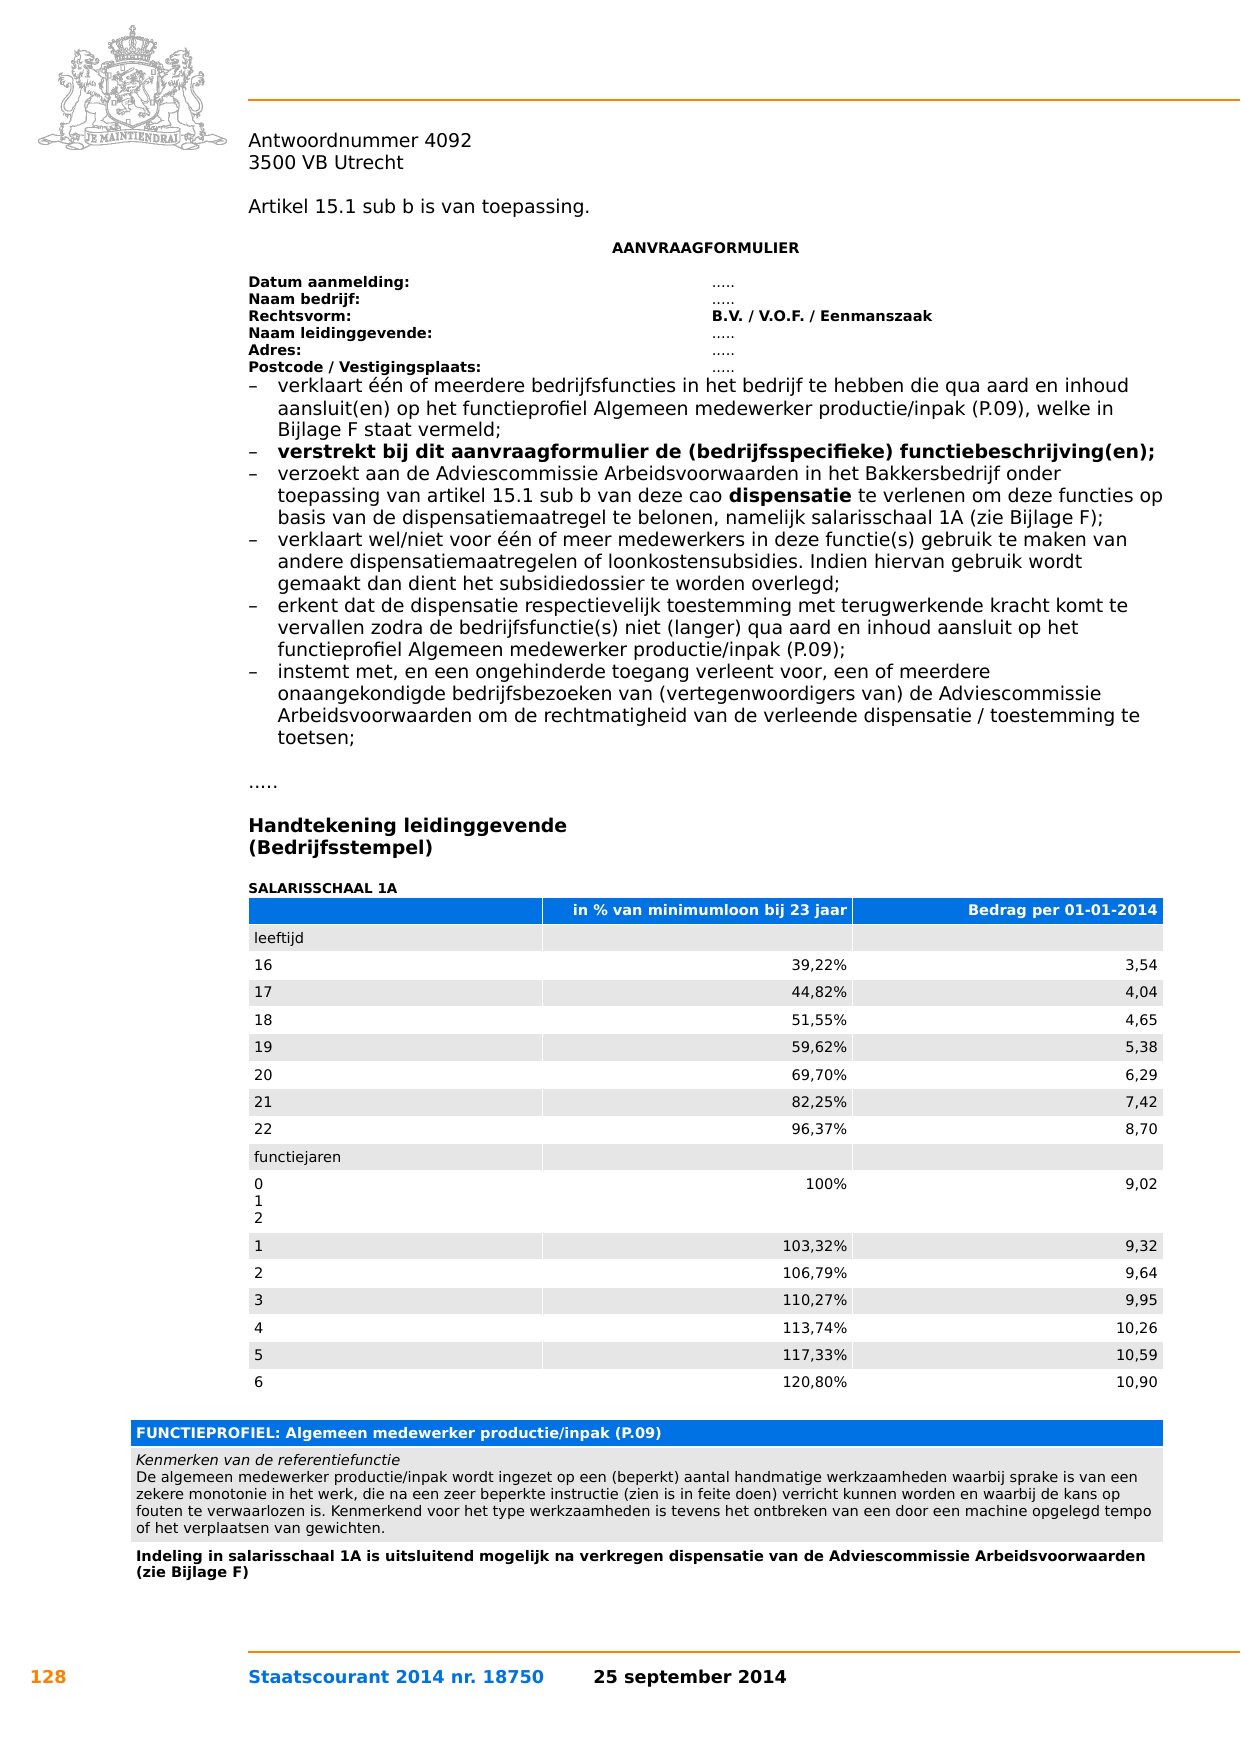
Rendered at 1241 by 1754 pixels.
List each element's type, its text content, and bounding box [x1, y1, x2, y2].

table_cell [248, 257, 706, 273]
table_cell 51,55% [543, 1007, 852, 1033]
table_cell 10,26 [853, 1315, 1163, 1341]
table_cell 103,32% [543, 1233, 852, 1259]
text – verzoekt aan de Adviescommissie Arbeidsvoorwaarden in het Bakkersbedrijf onder toepassing van artikel 15.1 sub b van deze cao dispensatie te verlenen om deze functies op basis van de dispensatiemaatregel te belonen, namelijk salarisschaal 1A (zie Bijlage F); [248, 463, 1163, 529]
text – erkent dat de dispensatie respectievelijk toestemming met terugwerkende kracht komt te vervallen zodra de bedrijfsfunctie(s) niet (langer) qua aard en inhoud aansluit op het functieprofiel Algemeen medewerker productie/inpak (P.09); [248, 595, 1163, 661]
table_cell 110,27% [543, 1288, 852, 1314]
table_cell 39,22% [543, 952, 852, 978]
table_cell functiejaren [249, 1144, 542, 1170]
table_cell 9,64 [853, 1260, 1163, 1286]
table_cell 9,02 [853, 1171, 1163, 1232]
table_cell [543, 1144, 852, 1170]
table_cell 69,70% [543, 1062, 852, 1088]
table_cell ..... [706, 291, 1163, 307]
table_cell 96,37% [543, 1117, 852, 1143]
table_cell 82,25% [543, 1089, 852, 1116]
table_cell 4,04 [853, 980, 1163, 1006]
table_cell 5 [249, 1342, 542, 1369]
text Antwoordnummer 4092 [248, 130, 1163, 152]
table_cell 0 1 2 [249, 1171, 542, 1232]
table_cell ..... [706, 274, 1163, 291]
text (Bedrijfsstempel) [248, 837, 1163, 859]
table_cell Indeling in salarisschaal 1A is uitsluitend mogelijk na verkregen dispensatie van de Adviescommissie Arbeidsvoorwaarden (zie Bijlage F) [131, 1543, 1163, 1586]
table_cell 1 [249, 1233, 542, 1259]
text ..... [248, 771, 1163, 793]
table_cell B.V. / V.O.F. / Eenmanszaak [706, 308, 1163, 324]
table_cell Postcode / Vestigingsplaats: [248, 359, 706, 375]
table_cell in % van minimumloon bij 23 jaar [543, 898, 852, 924]
table_cell 113,74% [543, 1315, 852, 1341]
table_cell 21 [249, 1089, 542, 1116]
table_cell 120,80% [543, 1370, 852, 1396]
text 3500 VB Utrecht [248, 152, 1163, 174]
table_cell Naam bedrijf: [248, 291, 706, 307]
table_cell Adres: [248, 341, 706, 358]
table_cell 19 [249, 1034, 542, 1061]
table_cell 10,90 [853, 1370, 1163, 1396]
table_cell ..... [706, 341, 1163, 358]
table_cell 18 [249, 1007, 542, 1033]
table_cell [853, 1144, 1163, 1170]
table_cell Kenmerken van de referentiefunctie De algemeen medewerker productie/inpak wordt ingezet op een (beperkt) aantal handmatige werkzaamheden waarbij sprake is van een zekere monotonie in het werk, die na een zeer beperkte instructie (zien is in feite doen) verricht kunnen worden en waarbij de kans op fouten te verwaarlozen is. Kenmerkend voor het type werkzaamheden is tevens het ontbreken van een door een machine opgelegd tempo of het verplaatsen van gewichten. [131, 1448, 1163, 1542]
table_cell 59,62% [543, 1034, 852, 1061]
table_cell [249, 898, 542, 924]
table_cell ..... [706, 359, 1163, 375]
table_cell 6,29 [853, 1062, 1163, 1088]
table_cell Bedrag per 01-01-2014 [853, 898, 1163, 924]
table_cell 5,38 [853, 1034, 1163, 1061]
table_cell 117,33% [543, 1342, 852, 1369]
table_header SALARISSCHAAL 1A [248, 881, 1163, 896]
table_cell 44,82% [543, 980, 852, 1006]
table_cell 3 [249, 1288, 542, 1314]
text – verklaart wel/niet voor één of meer medewerkers in deze functie(s) gebruik te maken van andere dispensatiemaatregelen of loonkostensubsidies. Indien hiervan gebruik wordt gemaakt dan dient het subsidiedossier te worden overlegd; [248, 529, 1163, 595]
table_cell 2 [249, 1260, 542, 1286]
table_cell 22 [249, 1117, 542, 1143]
text Artikel 15.1 sub b is van toepassing. [248, 196, 1163, 218]
table_cell 106,79% [543, 1260, 852, 1286]
table_cell 9,32 [853, 1233, 1163, 1259]
text – verstrekt bij dit aanvraagformulier de (bedrijfsspecifieke) functiebeschrijving(en); [248, 441, 1163, 463]
table_cell ..... [706, 325, 1163, 341]
table_cell Naam leidinggevende: [248, 325, 706, 341]
table_cell 20 [249, 1062, 542, 1088]
table_cell [543, 925, 852, 951]
table_cell 8,70 [853, 1117, 1163, 1143]
table_cell 4,65 [853, 1007, 1163, 1033]
table_cell 10,59 [853, 1342, 1163, 1369]
table_cell 3,54 [853, 952, 1163, 978]
table_cell 9,95 [853, 1288, 1163, 1314]
text – instemt met, en een ongehinderde toegang verleent voor, een of meerdere onaangekondigde bedrijfsbezoeken van (vertegenwoordigers van) de Adviescommissie Arbeidsvoorwaarden om de rechtmatigheid van de verleende dispensatie / toestemming te toetsen; [248, 661, 1163, 749]
table_cell [853, 925, 1163, 951]
text – verklaart één of meerdere bedrijfsfuncties in het bedrijf te hebben die qua aard en inhoud aansluit(en) op het functieprofiel Algemeen medewerker productie/inpak (P.09), welke in Bijlage F staat vermeld; [248, 375, 1163, 441]
table_cell Rechtsvorm: [248, 308, 706, 324]
table_header AANVRAAGFORMULIER [248, 240, 1163, 257]
picture [38, 25, 227, 150]
table_cell leeftijd [249, 925, 542, 951]
table_cell Datum aanmelding: [248, 274, 706, 291]
table_cell 17 [249, 980, 542, 1006]
table_cell 100% [543, 1171, 852, 1232]
table_cell 6 [249, 1370, 542, 1396]
table_cell 16 [249, 952, 542, 978]
table_cell [706, 257, 1163, 273]
table_cell 4 [249, 1315, 542, 1341]
text Handtekening leidinggevende [248, 815, 1163, 837]
table_cell 7,42 [853, 1089, 1163, 1116]
table_header FUNCTIEPROFIEL: Algemeen medewerker productie/inpak (P.09) [131, 1420, 1163, 1446]
